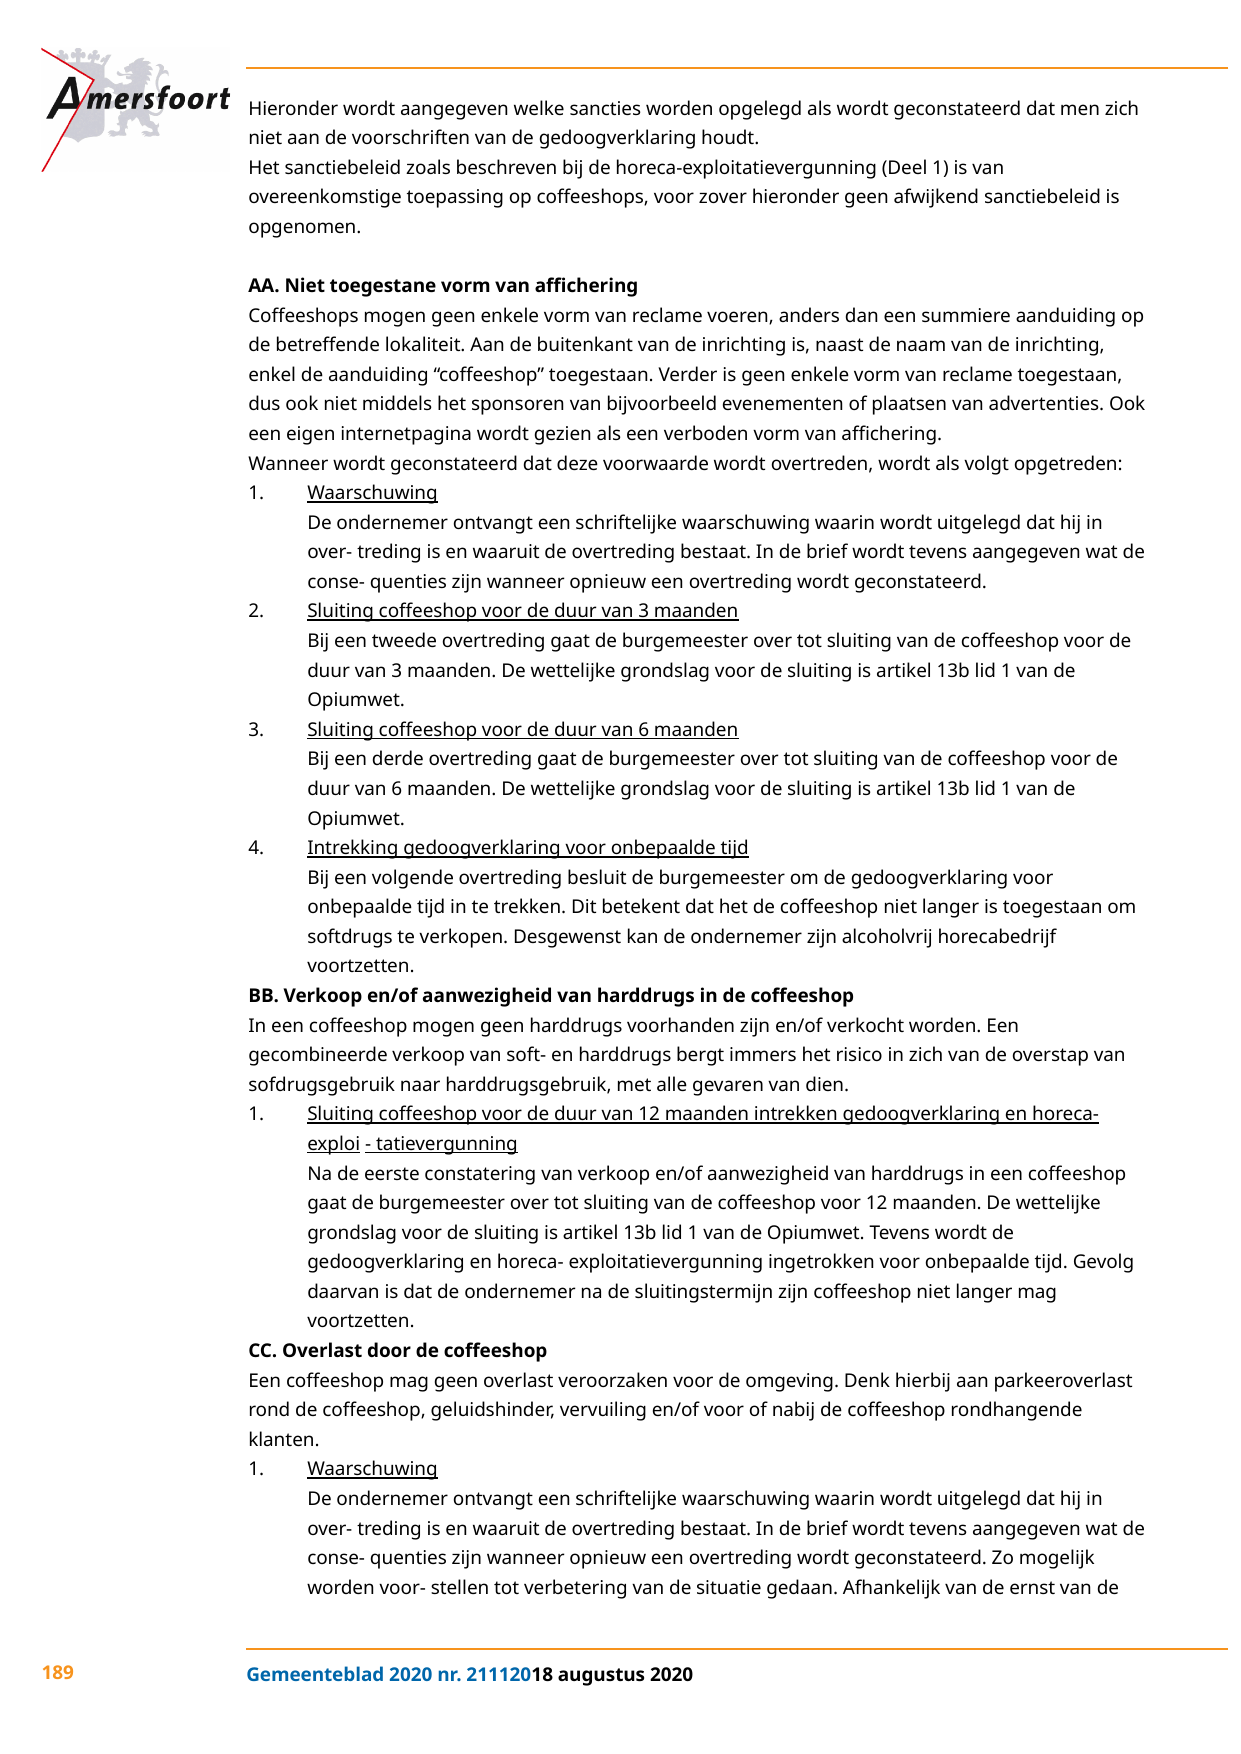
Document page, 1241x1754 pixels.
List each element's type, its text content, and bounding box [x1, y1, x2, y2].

text AA. Niet toegestane vorm van affichering [248, 272, 1152, 298]
list De ondernemer ontvangt een schriftelijke waarschuwing waarin wordt uitgelegd dat hij in over- treding is en waaruit de overtreding bestaat. In de brief wordt tevens aangegeven wat de conse- quenties zijn wanneer opnieuw een overtreding wordt geconstateerd. [248, 509, 1152, 594]
list Waarschuwing [248, 479, 1152, 505]
text Wanneer wordt geconstateerd dat deze voorwaarde wordt overtreden, wordt als volgt opgetreden: [248, 450, 1152, 476]
list Bij een derde overtreding gaat de burgemeester over tot sluiting van de coffeeshop voor de duur van 6 maanden. De wettelijke grondslag voor de sluiting is artikel 13b lid 1 van de Opiumwet. [248, 746, 1152, 831]
list Bij een volgende overtreding besluit de burgemeester om de gedoogverklaring voor onbepaalde tijd in te trekken. Dit betekent dat het de coffeeshop niet langer is toegestaan om softdrugs te verkopen. Desgewenst kan de ondernemer zijn alcoholvrij horecabedrijf voortzetten. [248, 864, 1152, 978]
list Bij een tweede overtreding gaat de burgemeester over tot sluiting van de coffeeshop voor de duur van 3 maanden. De wettelijke grondslag voor de sluiting is artikel 13b lid 1 van de Opiumwet. [248, 627, 1152, 712]
list Waarschuwing [248, 1456, 1152, 1481]
list Intrekking gedoogverklaring voor onbepaalde tijd [248, 834, 1152, 860]
text Een coffeeshop mag geen overlast veroorzaken voor de omgeving. Denk hierbij aan parkeeroverlast rond de coffeeshop, geluidshinder, vervuiling en/of voor of nabij de coffeeshop rondhangende klanten. [248, 1367, 1152, 1452]
text Coffeeshops mogen geen enkele vorm van reclame voeren, anders dan een summiere aanduiding op de betreffende lokaliteit. Aan de buitenkant van de inrichting is, naast de naam van de inrichting, enkel de aanduiding “coffeeshop” toegestaan. Verder is geen enkele vorm van reclame toegestaan, dus ook niet middels het sponsoren van bijvoorbeeld evenementen of plaatsen van advertenties. Ook een eigen internetpagina wordt gezien als een verboden vorm van affichering. [248, 302, 1152, 446]
text BB. Verkoop en/of aanwezigheid van harddrugs in de coffeeshop [248, 982, 1152, 1008]
list Sluiting coffeeshop voor de duur van 3 maanden [248, 598, 1152, 623]
list Sluiting coffeeshop voor de duur van 6 maanden [248, 716, 1152, 742]
list Na de eerste constatering van verkoop en/of aanwezigheid van harddrugs in een coffeeshop gaat de burgemeester over tot sluiting van de coffeeshop voor 12 maanden. De wettelijke grondslag voor de sluiting is artikel 13b lid 1 van de Opiumwet. Tevens wordt de gedoogverklaring en horeca- exploitatievergunning ingetrokken voor onbepaalde tijd. Gevolg daarvan is dat de ondernemer na de sluitingstermijn zijn coffeeshop niet langer mag voortzetten. [248, 1160, 1152, 1333]
text CC. Overlast door de coffeeshop [248, 1337, 1152, 1363]
list Sluiting coffeeshop voor de duur van 12 maanden intrekken gedoogverklaring en horeca- exploi - tatievergunning [248, 1101, 1152, 1156]
text In een coffeeshop mogen geen harddrugs voorhanden zijn en/of verkocht worden. Een gecombineerde verkoop van soft- en harddrugs bergt immers het risico in zich van de overstap van sofdrugsgebruik naar harddrugsgebruik, met alle gevaren van dien. [248, 1012, 1152, 1097]
text Het sanctiebeleid zoals beschreven bij de horeca-exploitatievergunning (Deel 1) is van overeenkomstige toepassing op coffeeshops, voor zover hieronder geen afwijkend sanctiebeleid is opgenomen. [248, 154, 1152, 239]
list De ondernemer ontvangt een schriftelijke waarschuwing waarin wordt uitgelegd dat hij in over- treding is en waaruit de overtreding bestaat. In de brief wordt tevens aangegeven wat de conse- quenties zijn wanneer opnieuw een overtreding wordt geconstateerd. Zo mogelijk worden voor- stellen tot verbetering van de situatie gedaan. Afhankelijk van de ernst van de [248, 1485, 1152, 1600]
picture [41, 47, 231, 172]
text Hieronder wordt aangegeven welke sancties worden opgelegd als wordt geconstateerd dat men zich niet aan de voorschriften van de gedoogverklaring houdt. [248, 95, 1152, 150]
